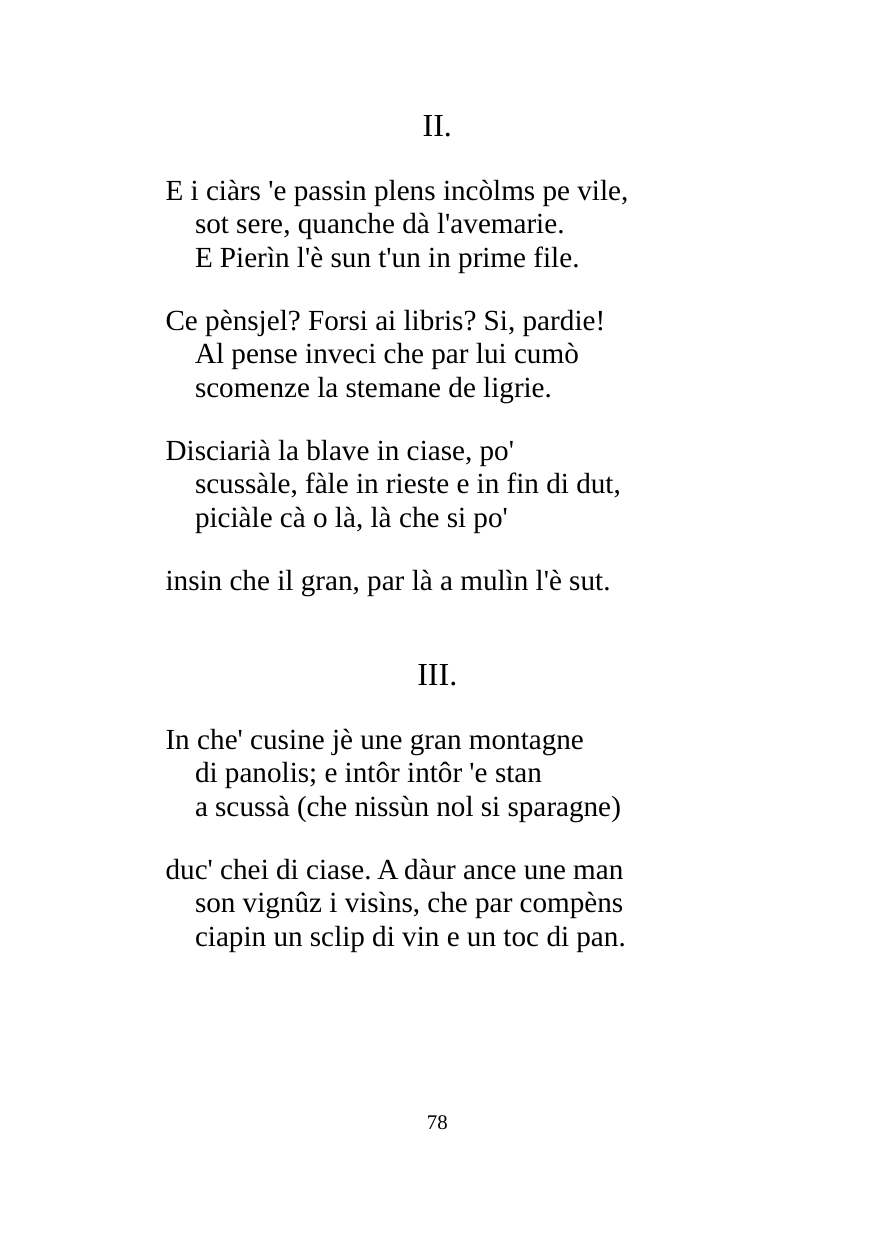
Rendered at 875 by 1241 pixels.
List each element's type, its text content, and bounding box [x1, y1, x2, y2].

text E i ciàrs 'e passin plens incòlms pe vile, sot sere, quanche dà l'avemarie. E Pierìn l'è sun t'un in prime file. [165, 173, 768, 273]
text Ce pènsjel? Forsi ai libris? Si, pardie! Al pense inveci che par lui cumò scomenze la stemane de ligrie. [165, 303, 768, 403]
text insin che il gran, par là a mulìn l'è sut. [165, 563, 768, 596]
subtitle II. [106, 106, 768, 143]
text duc' chei di ciase. A dàur ance une man son vignûz i visìns, che par compèns ciapin un sclip di vin e un toc di pan. [165, 852, 768, 952]
text Disciarià la blave in ciase, po' scussàle, fàle in rieste e in fin di dut, piciàle cà o là, là che si po' [165, 433, 768, 533]
subtitle III. [106, 655, 768, 692]
text In che' cusine jè une gran montagne di panolis; e intôr intôr 'e stan a scussà (che nissùn nol si sparagne) [165, 722, 768, 822]
